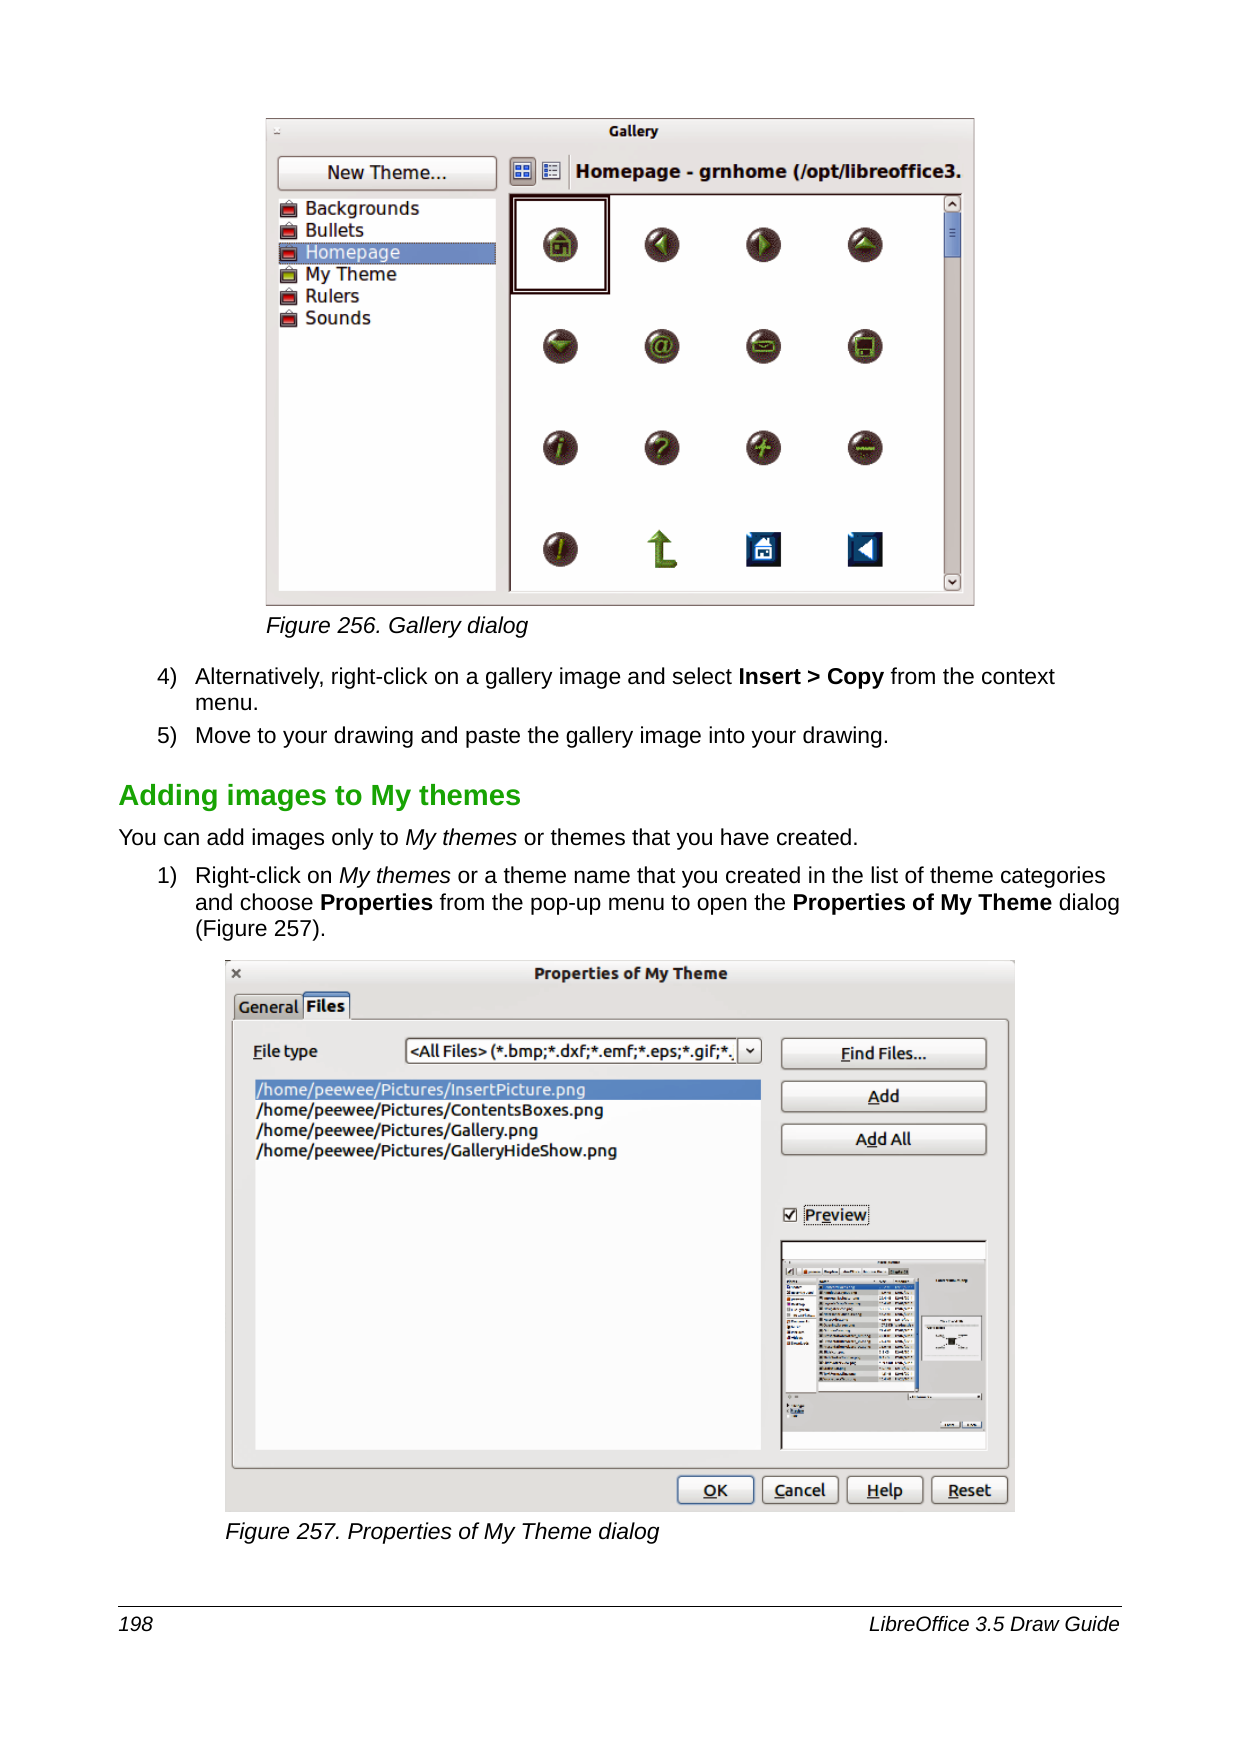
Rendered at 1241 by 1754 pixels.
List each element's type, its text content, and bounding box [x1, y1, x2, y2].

subtitle Adding images to My themes [118, 778, 1122, 811]
list Alternatively, right-click on a gallery image and select Insert > Copy from the context menu. [177, 663, 1122, 716]
text You can add images only to My themes or themes that you have created. [118, 823, 1122, 850]
picture [265, 118, 975, 606]
list Move to your drawing and paste the gallery image into your drawing. [177, 722, 1122, 748]
text Figure 257. Properties of My Theme dialog [225, 1518, 1015, 1544]
text Figure 256. Gallery dialog [266, 612, 974, 638]
picture [225, 960, 1015, 1512]
list Right-click on My themes or a theme name that you created in the list of theme categories and choose Properties from the pop-up menu to open the Properties of My Theme dialog (Figure 257). [177, 862, 1122, 941]
